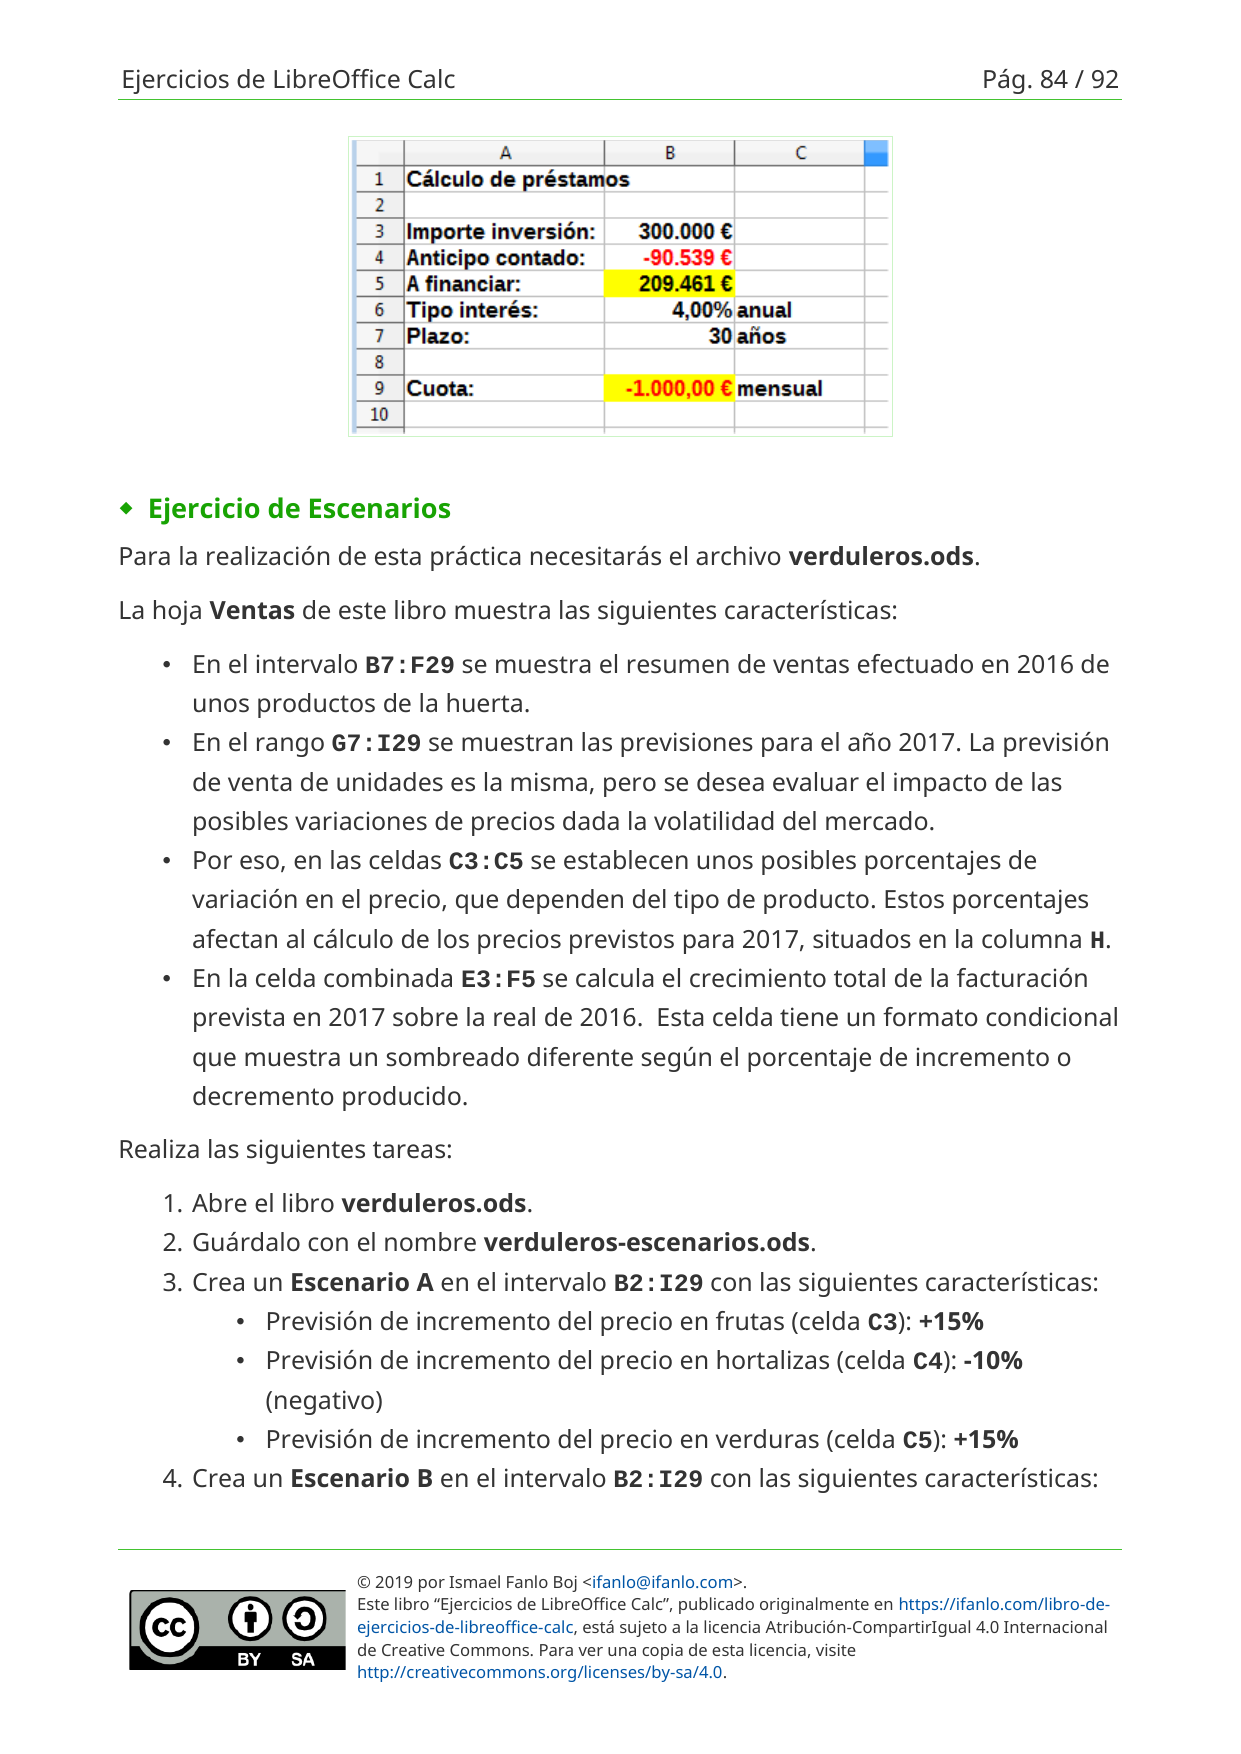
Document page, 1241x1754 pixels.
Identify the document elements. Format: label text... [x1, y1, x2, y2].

list Crea un Escenario A en el intervalo B2:I29 con las siguientes características: [162, 1264, 1122, 1298]
picture [351, 140, 889, 434]
list Por eso, en las celdas C3:C5 se establecen unos posibles porcentajes de variación en el precio, que dependen del tipo de producto. Estos porcentajes afectan al cálculo de los precios previstos para 2017, situados en la columna H. [162, 843, 1122, 956]
list Guárdalo con el nombre verduleros-escenarios.ods. [162, 1225, 1122, 1259]
text Realiza las siguientes tareas: [118, 1132, 1122, 1166]
list En el intervalo B7:F29 se muestra el resumen de ventas efectuado en 2016 de unos productos de la huerta. [162, 646, 1122, 720]
list Previsión de incremento del precio en frutas (celda C3): +15% [236, 1303, 1122, 1338]
list Previsión de incremento del precio en hortalizas (celda C4): -10% (negativo) [236, 1343, 1122, 1416]
list Crea un Escenario B en el intervalo B2:I29 con las siguientes características: [162, 1461, 1122, 1495]
subtitle Ejercicio de Escenarios [118, 489, 1122, 526]
text La hoja Ventas de este libro muestra las siguientes características: [118, 593, 1122, 627]
text Para la realización de esta práctica necesitarás el archivo verduleros.ods. [118, 539, 1122, 573]
list En la celda combinada E3:F5 se calcula el crecimiento total de la facturación prevista en 2017 sobre la real de 2016. Esta celda tiene un formato condicional que muestra un sombreado diferente según el porcentaje de incremento o decremento producido. [162, 961, 1122, 1112]
list Abre el libro verduleros.ods. [162, 1186, 1122, 1220]
list En el rango G7:I29 se muestran las previsiones para el año 2017. La previsión de venta de unidades es la misma, pero se desea evaluar el impacto de las posibles variaciones de precios dada la volatilidad del mercado. [162, 725, 1122, 838]
picture [129, 1590, 346, 1670]
list Previsión de incremento del precio en verduras (celda C5): +15% [236, 1421, 1122, 1456]
